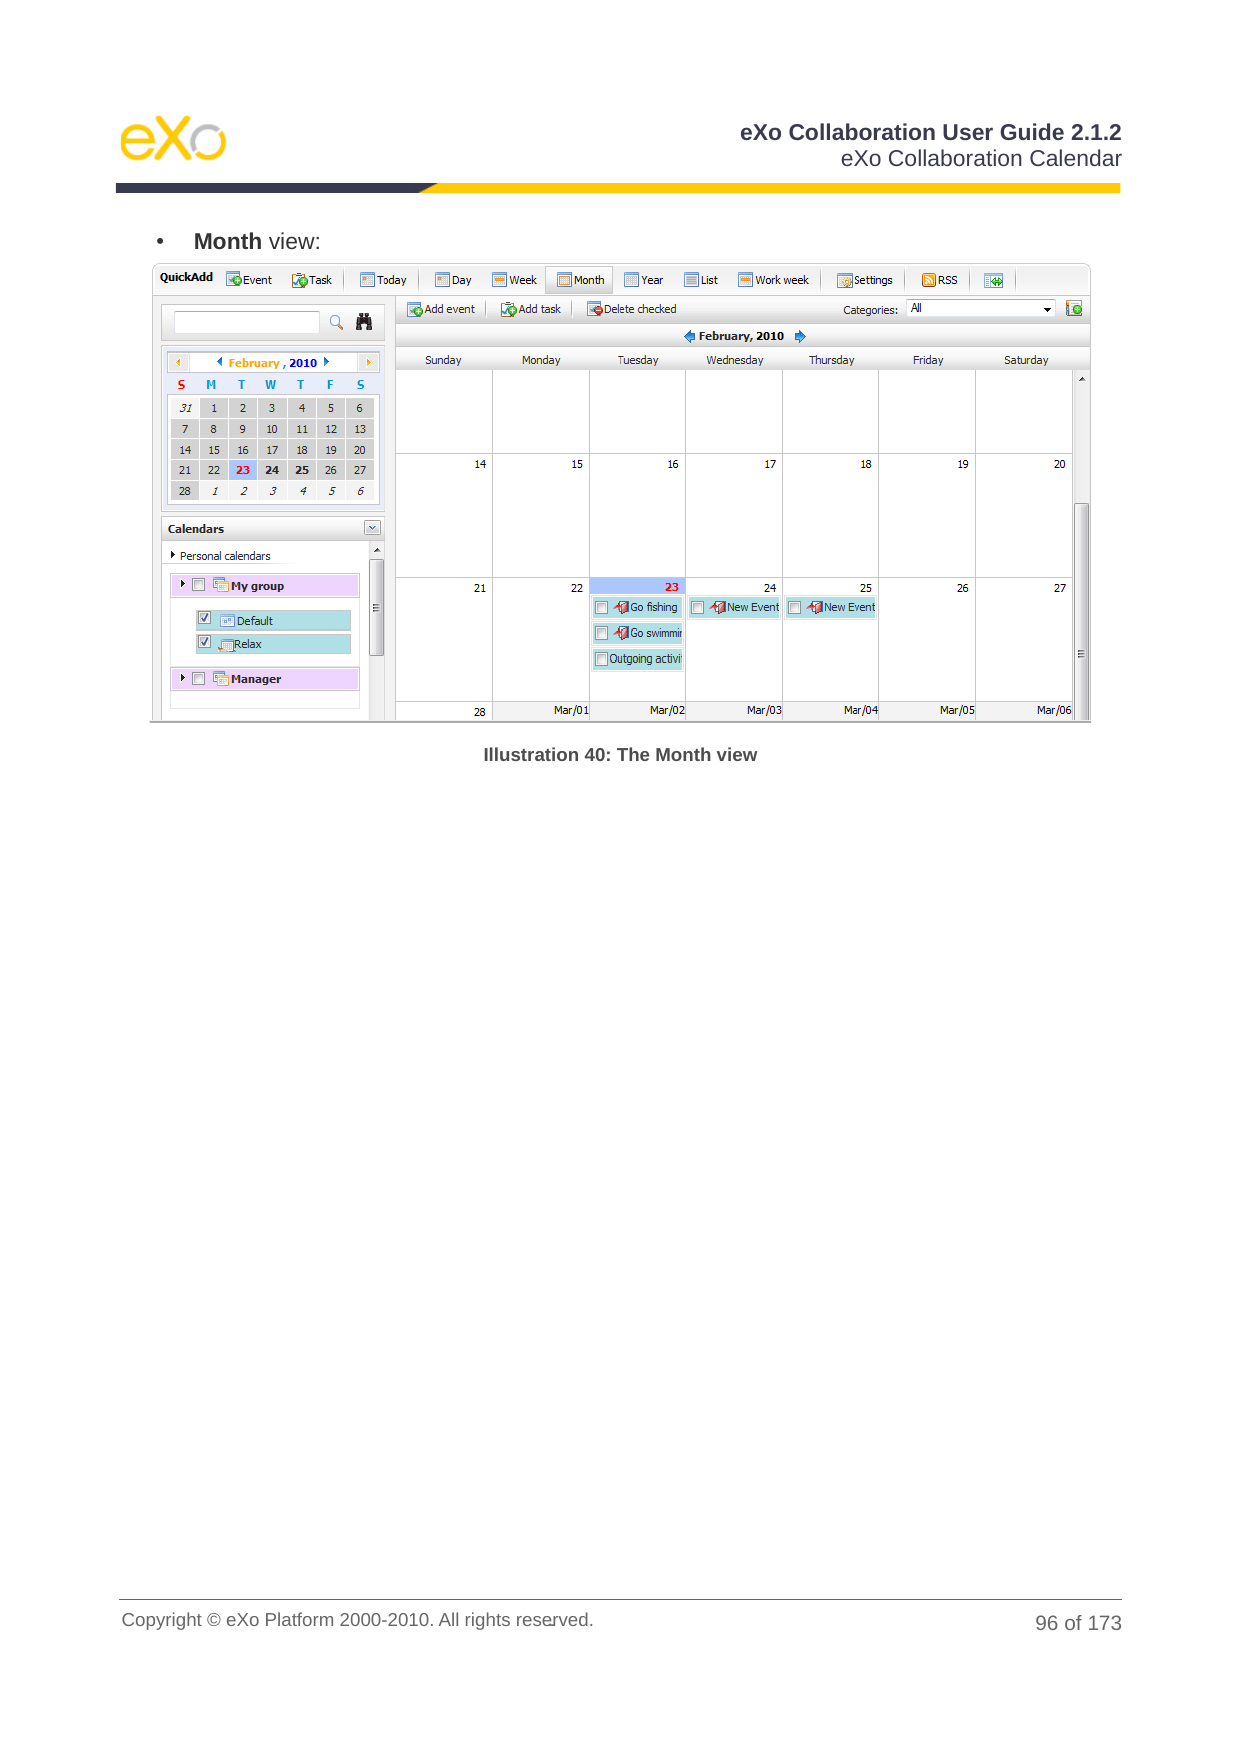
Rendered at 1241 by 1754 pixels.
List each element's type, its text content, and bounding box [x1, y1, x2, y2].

picture [120, 115, 227, 161]
list Month view: [156, 228, 1122, 254]
picture [115, 183, 1121, 193]
picture [149, 261, 1092, 723]
text Illustration 40: The Month view [149, 723, 1091, 766]
